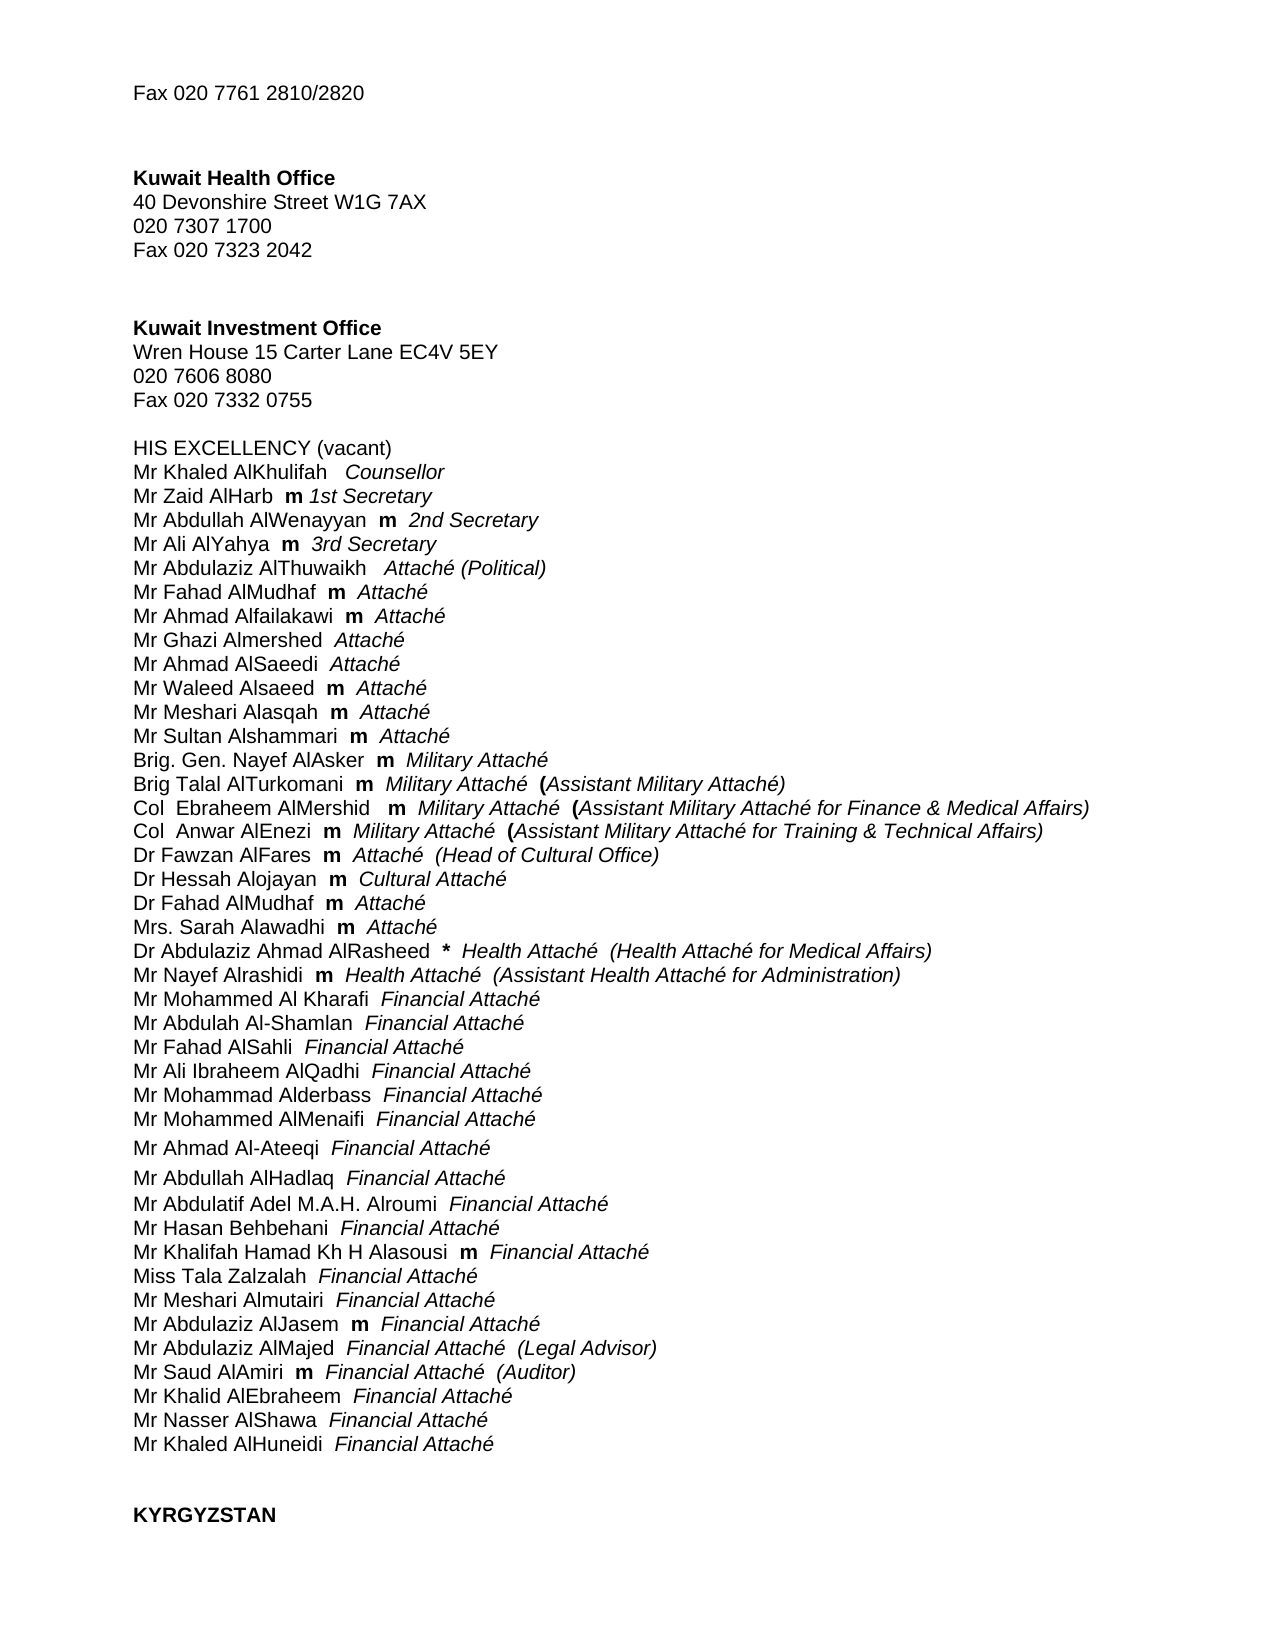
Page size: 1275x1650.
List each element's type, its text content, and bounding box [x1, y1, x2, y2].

text Mr Abdulah Al-Shamlan Financial Attaché [133, 1011, 1181, 1035]
text Kuwait Investment Office [133, 316, 1181, 340]
text Mr Waleed Alsaeed m Attaché [133, 676, 1181, 699]
text Brig Talal AlTurkomani m Military Attaché (Assistant Military Attaché) Col Ebraheem AlMershid m Military Attaché (Assistant Military Attaché for Finance & Medical Affairs) Col Anwar AlEnezi m Military Attaché (Assistant Military Attaché for Training & Technical Affairs) Dr Fawzan AlFares m Attaché (Head of Cultural Office) [133, 771, 1181, 867]
text Fax 020 7332 0755 [133, 388, 1181, 412]
text Mr Khalifah Hamad Kh H Alasousi m Financial Attaché [133, 1240, 1181, 1264]
text Dr Abdulaziz Ahmad AlRasheed * Health Attaché (Health Attaché for Medical Affairs) [133, 939, 1181, 963]
text Mr Khalid AlEbraheem Financial Attaché [133, 1383, 1181, 1407]
subtitle KYRGYZSTAN [133, 1503, 1181, 1527]
text 40 Devonshire Street W1G 7AX [133, 190, 1181, 214]
text Mr Fahad AlSahli Financial Attaché [133, 1035, 1181, 1059]
text Mr Meshari Alasqah m Attaché [133, 699, 1181, 723]
text Mr Abdullah AlHadlaq Financial Attaché [133, 1161, 1181, 1192]
text Mr Khaled AlHuneidi Financial Attaché [133, 1431, 1181, 1455]
text Mr Ghazi Almershed Attaché [133, 628, 1181, 652]
text Mr Abdulaziz AlJasem m Financial Attaché [133, 1312, 1181, 1336]
text Mr Ahmad Al-Ateeqi Financial Attaché [133, 1131, 1181, 1161]
text Dr Fahad AlMudhaf m Attaché [133, 891, 1181, 915]
text Mr Mohammad Alderbass Financial Attaché [133, 1083, 1181, 1107]
text Mr Mohammed Al Kharafi Financial Attaché [133, 987, 1181, 1011]
text Mr Abdullah AlWenayyan m 2nd Secretary [133, 508, 1181, 532]
text Mr Nayef Alrashidi m Health Attaché (Assistant Health Attaché for Administration) [133, 963, 1181, 987]
text Mr Ahmad Alfailakawi m Attaché [133, 604, 1181, 628]
text Mr Zaid AlHarb m 1st Secretary [133, 484, 1181, 508]
text Mr Hasan Behbehani Financial Attaché [133, 1216, 1181, 1240]
text 020 7606 8080 [133, 364, 1181, 388]
text Fax 020 7323 2042 [133, 238, 1181, 316]
text Miss Tala Zalzalah Financial Attaché [133, 1264, 1181, 1288]
text Mr Ali Ibraheem AlQadhi Financial Attaché [133, 1059, 1181, 1083]
text Mrs. Sarah Alawadhi m Attaché [133, 915, 1181, 939]
text Dr Hessah Alojayan m Cultural Attaché [133, 867, 1181, 891]
text Mr Abdulaziz AlThuwaikh Attaché (Political) [133, 556, 1181, 580]
text Brig. Gen. Nayef AlAsker m Military Attaché [133, 747, 1181, 771]
text Mr Meshari Almutairi Financial Attaché [133, 1288, 1181, 1312]
text 020 7307 1700 [133, 214, 1181, 238]
text Mr Sultan Alshammari m Attaché [133, 723, 1181, 747]
text Mr Mohammed AlMenaifi Financial Attaché [133, 1107, 1181, 1131]
text Mr Nasser AlShawa Financial Attaché [133, 1407, 1181, 1431]
text Mr Ahmad AlSaeedi Attaché [133, 652, 1181, 676]
text Kuwait Health Office [133, 166, 1181, 190]
text Wren House 15 Carter Lane EC4V 5EY [133, 340, 1181, 364]
text Mr Fahad AlMudhaf m Attaché [133, 580, 1181, 604]
text Mr Abdulatif Adel M.A.H. Alroumi Financial Attaché [133, 1192, 1181, 1216]
text HIS EXCELLENCY (vacant) [133, 436, 1181, 460]
text Mr Ali AlYahya m 3rd Secretary [133, 532, 1181, 556]
text Mr Saud AlAmiri m Financial Attaché (Auditor) [133, 1359, 1181, 1383]
text Mr Abdulaziz AlMajed Financial Attaché (Legal Advisor) [133, 1336, 1181, 1359]
text Fax 020 7761 2810/2820 [133, 81, 1181, 166]
text Mr Khaled AlKhulifah Counsellor [133, 460, 1181, 484]
